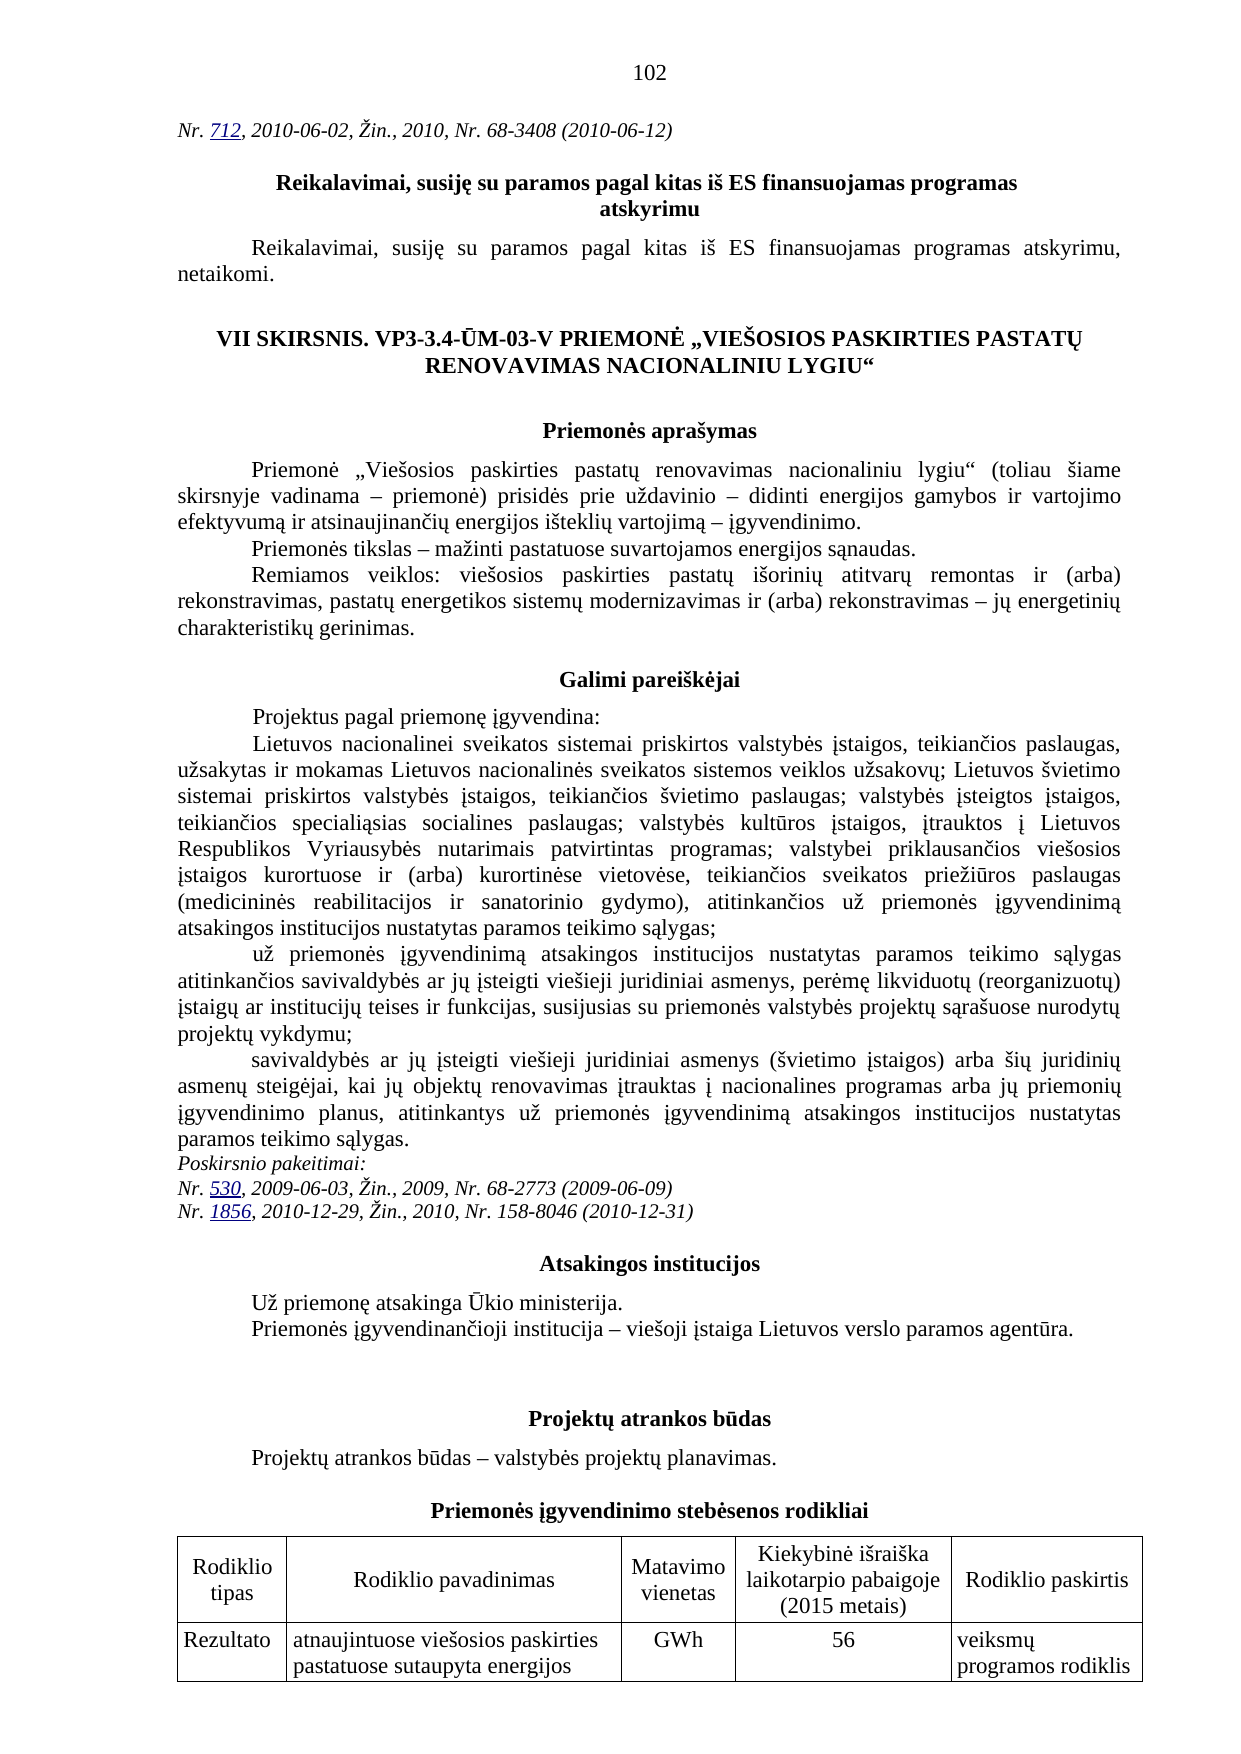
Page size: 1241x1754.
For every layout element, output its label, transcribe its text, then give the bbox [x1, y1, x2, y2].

text Lietuvos nacionalinei sveikatos sistemai priskirtos valstybės įstaigos, teikiančios paslaugas, užsakytas ir mokamas Lietuvos nacionalinės sveikatos sistemos veiklos užsakovų; Lietuvos švietimo sistemai priskirtos valstybės įstaigos, teikiančios švietimo paslaugas; valstybės įsteigtos įstaigos, teikiančios specialiąsias socialines paslaugas; valstybės kultūros įstaigos, įtrauktos į Lietuvos Respublikos Vyriausybės nutarimais patvirtintas programas; valstybei priklausančios viešosios įstaigos kurortuose ir (arba) kurortinėse vietovėse, teikiančios sveikatos priežiūros paslaugas (medicininės reabilitacijos ir sanatorinio gydymo), atitinkančios už priemonės įgyvendinimą atsakingos institucijos nustatytas paramos teikimo sąlygas; [177, 730, 1122, 941]
table_header Kiekybinė išraiška laikotarpio pabaigoje (2015 metais) [736, 1537, 951, 1622]
text Projektų atrankos būdas [177, 1405, 1122, 1432]
text Remiamos veiklos: viešosios paskirties pastatų išorinių atitvarų remontas ir (arba) rekonstravimas, pastatų energetikos sistemų modernizavimas ir (arba) rekonstravimas – jų energetinių charakteristikų gerinimas. [177, 561, 1122, 640]
text Priemonės įgyvendinimo stebėsenos rodikliai [177, 1497, 1122, 1523]
table_header Rodiklio pavadinimas [287, 1537, 621, 1622]
text Priemonė „Viešosios paskirties pastatų renovavimas nacionaliniu lygiu“ (toliau šiame skirsnyje vadinama – priemonė) prisidės prie uždavinio – didinti energijos gamybos ir vartojimo efektyvumą ir atsinaujinančių energijos išteklių vartojimą – įgyvendinimo. [177, 456, 1122, 535]
table_cell veiksmų programos rodiklis [952, 1623, 1142, 1681]
text Atsakingos institucijos [177, 1250, 1122, 1276]
text už priemonės įgyvendinimą atsakingos institucijos nustatytas paramos teikimo sąlygas atitinkančios savivaldybės ar jų įsteigti viešieji juridiniai asmenys, perėmę likviduotų (reorganizuotų) įstaigų ar institucijų teises ir funkcijas, susijusias su priemonės valstybės projektų sąrašuose nurodytų projektų vykdymu; [177, 941, 1122, 1046]
text Priemonės tikslas – mažinti pastatuose suvartojamos energijos sąnaudas. [177, 535, 1122, 561]
text savivaldybės ar jų įsteigti viešieji juridiniai asmenys (švietimo įstaigos) arba šių juridinių asmenų steigėjai, kai jų objektų renovavimas įtrauktas į nacionalines programas arba jų priemonių įgyvendinimo planus, atitinkantys už priemonės įgyvendinimą atsakingos institucijos nustatytas paramos teikimo sąlygas. [177, 1046, 1122, 1151]
text Priemonės įgyvendinančioji institucija – viešoji įstaiga Lietuvos verslo paramos agentūra. [177, 1315, 1122, 1341]
text Nr. 1856, 2010-12-29, Žin., 2010, Nr. 158-8046 (2010-12-31) [177, 1199, 1122, 1223]
table_cell Rezultato [178, 1623, 286, 1681]
text Reikalavimai, susiję su paramos pagal kitas iš ES finansuojamas programas atskyrimu [177, 168, 1122, 221]
text VII SKIRSNIS. VP3-3.4-ŪM-03-V PRIEMONĖ „VIEŠOSIOS PASKIRTIES PASTATŲ RENOVAVIMAS NACIONALINIU LYGIU“ [177, 325, 1122, 378]
table_header Matavimo vienetas [622, 1537, 735, 1622]
text Galimi pareiškėjai [177, 667, 1122, 693]
table_header Rodiklio tipas [178, 1537, 286, 1622]
text Nr. 712, 2010-06-02, Žin., 2010, Nr. 68-3408 (2010-06-12) [177, 118, 1122, 142]
text Projektus pagal priemonę įgyvendina: [177, 703, 1122, 730]
table_header Rodiklio paskirtis [952, 1537, 1142, 1622]
text Nr. 530, 2009-06-03, Žin., 2009, Nr. 68-2773 (2009-06-09) [177, 1175, 1122, 1199]
table_cell GWh [622, 1623, 735, 1681]
text Už priemonę atsakinga Ūkio ministerija. [177, 1289, 1122, 1315]
table_cell atnaujintuose viešosios paskirties pastatuose sutaupyta energijos [287, 1623, 621, 1681]
text Priemonės aprašymas [177, 417, 1122, 443]
text Reikalavimai, susiję su paramos pagal kitas iš ES finansuojamas programas atskyrimu, netaikomi. [177, 234, 1122, 286]
text Projektų atrankos būdas – valstybės projektų planavimas. [177, 1444, 1122, 1471]
text Poskirsnio pakeitimai: [177, 1151, 1122, 1175]
table_cell 56 [736, 1623, 951, 1681]
